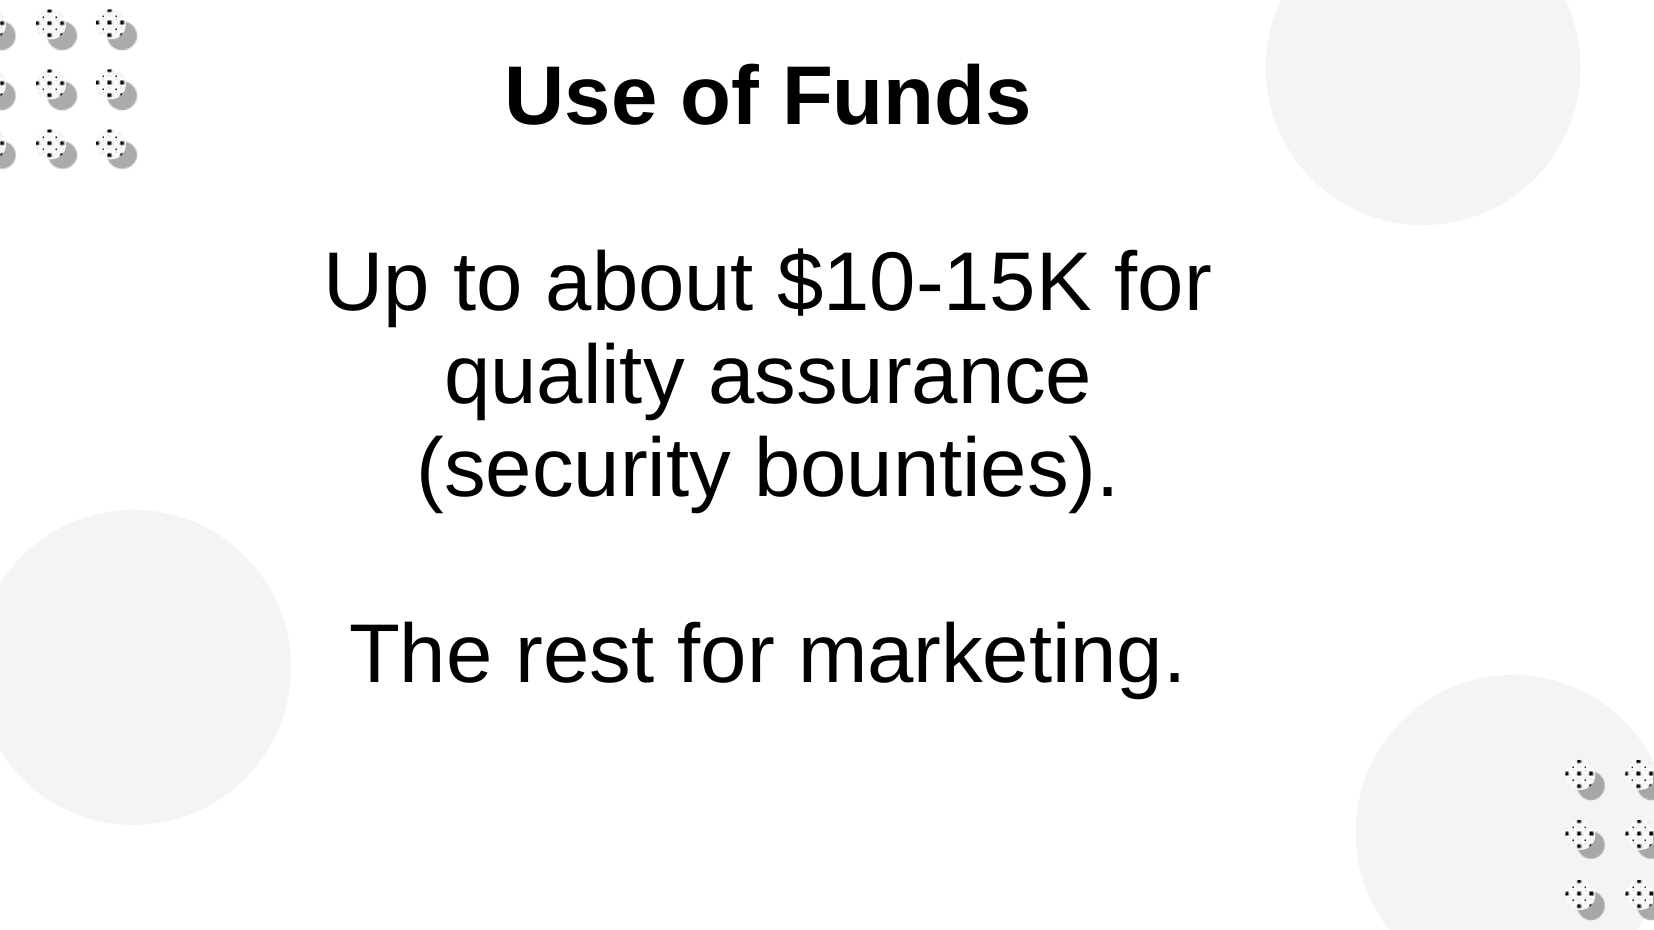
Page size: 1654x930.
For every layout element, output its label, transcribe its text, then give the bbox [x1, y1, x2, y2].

picture [1565, 879, 1596, 910]
picture [36, 129, 67, 160]
picture [95, 129, 127, 160]
picture [1565, 819, 1596, 850]
picture [1625, 759, 1654, 790]
picture [0, 72, 7, 97]
picture [1625, 819, 1654, 850]
picture [35, 69, 67, 100]
picture [0, 12, 7, 37]
text_box Use of Funds Up to about $10-15K for quality assurance (security bounties). The rest for marketing. [224, 224, 1312, 525]
picture [0, 132, 7, 157]
picture [95, 9, 126, 40]
picture [35, 9, 66, 40]
picture [1625, 879, 1654, 910]
picture [1565, 759, 1596, 790]
picture [95, 69, 126, 100]
